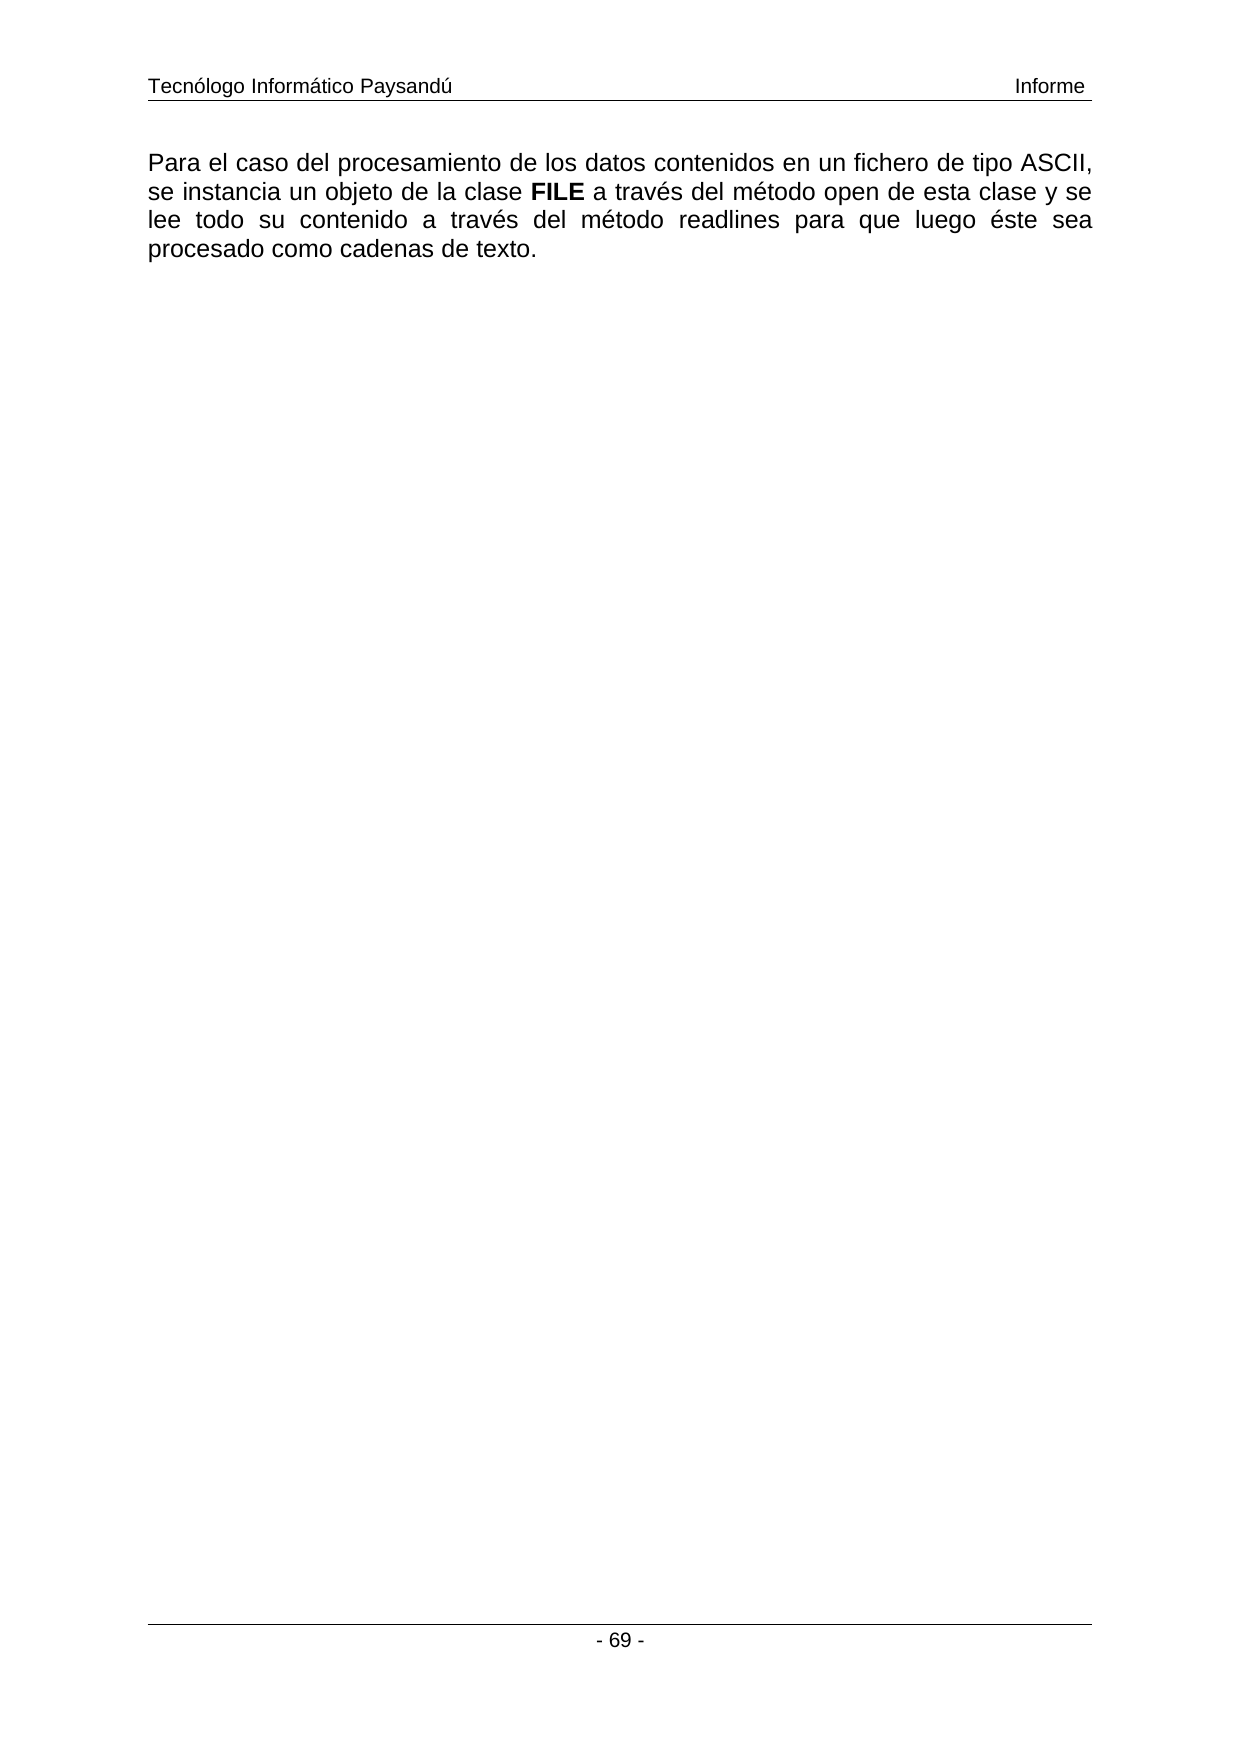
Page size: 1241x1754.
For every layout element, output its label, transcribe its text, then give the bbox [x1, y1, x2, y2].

text Para el caso del procesamiento de los datos contenidos en un fichero de tipo ASCII, se instancia un objeto de la clase FILE a través del método open de esta clase y se lee todo su contenido a través del método readlines para que luego éste sea procesado como cadenas de texto. [148, 148, 1092, 263]
